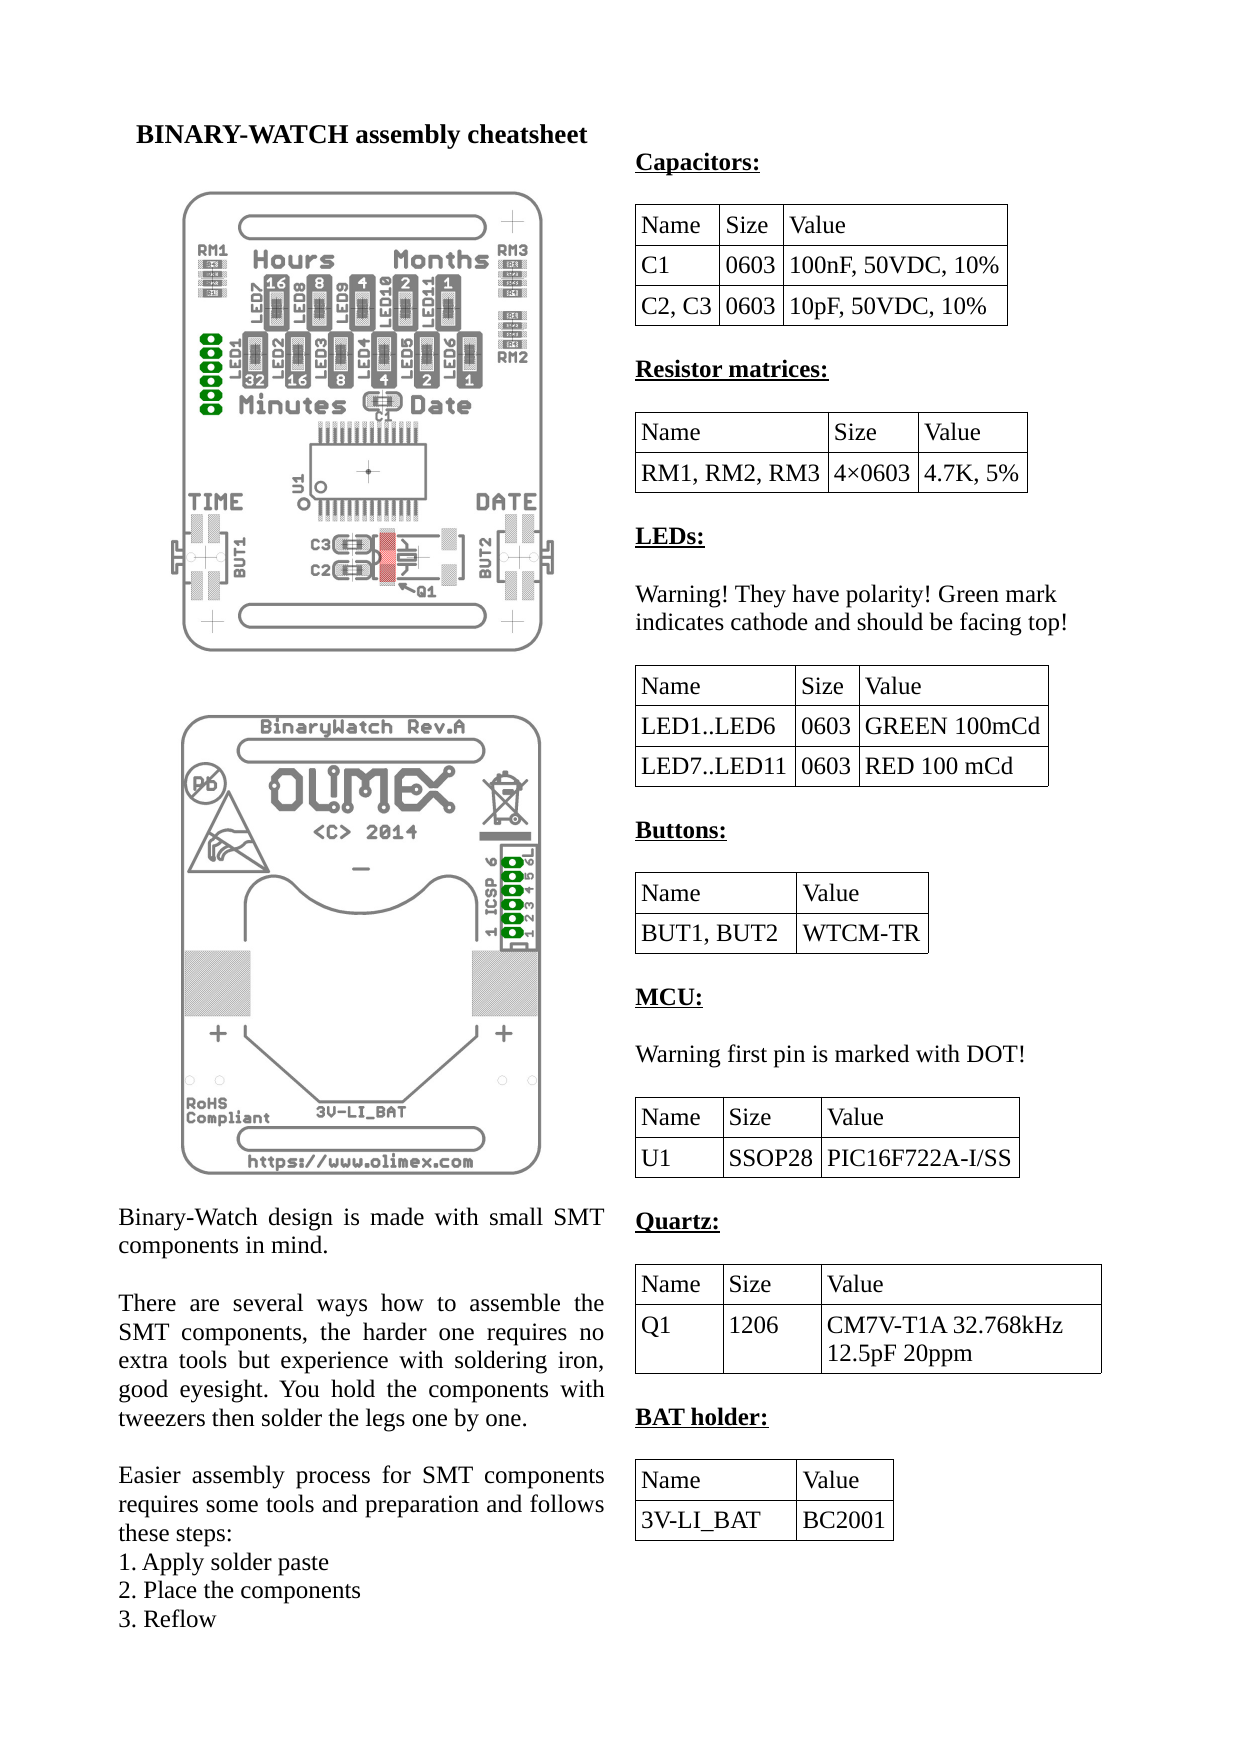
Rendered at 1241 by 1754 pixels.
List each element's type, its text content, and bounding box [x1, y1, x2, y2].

table_cell 0603 [796, 747, 859, 786]
table_cell RM1, RM2, RM3 [636, 453, 828, 492]
table_cell RED 100 mCd [860, 747, 1048, 786]
text MCU: [635, 982, 1122, 1010]
table_cell U1 [636, 1138, 723, 1177]
text LEDs: [635, 521, 1122, 550]
table_cell BUT1, BUT2 [636, 914, 796, 953]
table_cell 10pF, 50VDC, 10% [784, 286, 1007, 325]
table_header Name [636, 1265, 723, 1304]
table_header Size [796, 666, 859, 705]
picture [161, 695, 562, 1202]
table_cell C1 [636, 246, 719, 285]
text There are several ways how to assemble the SMT components, the harder one requires no extra tools but experience with soldering iron, good eyesight. You hold the components with tweezers then solder the legs one by one. [118, 1288, 605, 1432]
text 2. Place the components [118, 1576, 605, 1604]
text Resistor matrices: [635, 354, 1122, 383]
text 1. Apply solder paste [118, 1547, 605, 1576]
table_header Name [636, 413, 828, 452]
table_cell 0603 [720, 286, 783, 325]
picture [161, 177, 562, 667]
table_header Size [724, 1265, 821, 1304]
text Buttons: [635, 815, 1122, 843]
table_header Name [636, 666, 795, 705]
text Warning first pin is marked with DOT! [635, 1039, 1122, 1068]
table_header Name [636, 1098, 723, 1137]
table_header Value [797, 1460, 893, 1500]
text Capacitors: [635, 147, 1122, 176]
table_header Value [784, 205, 1007, 245]
table_cell 0603 [796, 706, 859, 746]
table_cell 4.7K, 5% [919, 453, 1027, 492]
table_cell 0603 [720, 246, 783, 285]
table_header Value [797, 873, 928, 912]
table_cell PIC16F722A-I/SS [822, 1138, 1019, 1177]
table_cell 100nF, 50VDC, 10% [784, 246, 1007, 285]
table_header Name [636, 1460, 796, 1500]
text BAT holder: [635, 1402, 1122, 1431]
table_cell LED7..LED11 [636, 747, 795, 786]
table_header Size [829, 413, 918, 452]
table_cell 1206 [724, 1305, 821, 1373]
table_header Value [822, 1265, 1101, 1304]
table_header Value [822, 1098, 1019, 1137]
table_cell CM7V-T1A 32.768kHz 12.5pF 20ppm [822, 1305, 1101, 1373]
table_cell 4×0603 [829, 453, 918, 492]
table_cell 3V-LI_BAT [636, 1501, 796, 1540]
table_cell BC2001 [797, 1501, 893, 1540]
table_cell SSOP28 [724, 1138, 821, 1177]
table_header Size [720, 205, 783, 245]
table_cell Q1 [636, 1305, 723, 1373]
table_header Name [636, 205, 719, 245]
text 3. Reflow [118, 1604, 605, 1633]
table_header Value [919, 413, 1027, 452]
text Easier assembly process for SMT components requires some tools and preparation and follows these steps: [118, 1461, 605, 1547]
text Warning! They have polarity! Green mark indicates cathode and should be facing top! [635, 579, 1122, 636]
text Quartz: [635, 1206, 1122, 1235]
table_cell LED1..LED6 [636, 706, 795, 746]
table_cell GREEN 100mCd [860, 706, 1048, 746]
text Binary-Watch design is made with small SMT components in mind. [118, 1202, 605, 1259]
table_header Name [636, 873, 796, 912]
table_cell C2, C3 [636, 286, 719, 325]
text BINARY-WATCH assembly cheatsheet [118, 118, 605, 149]
table_cell WTCM-TR [797, 914, 928, 953]
table_header Value [860, 666, 1048, 705]
table_header Size [724, 1098, 821, 1137]
